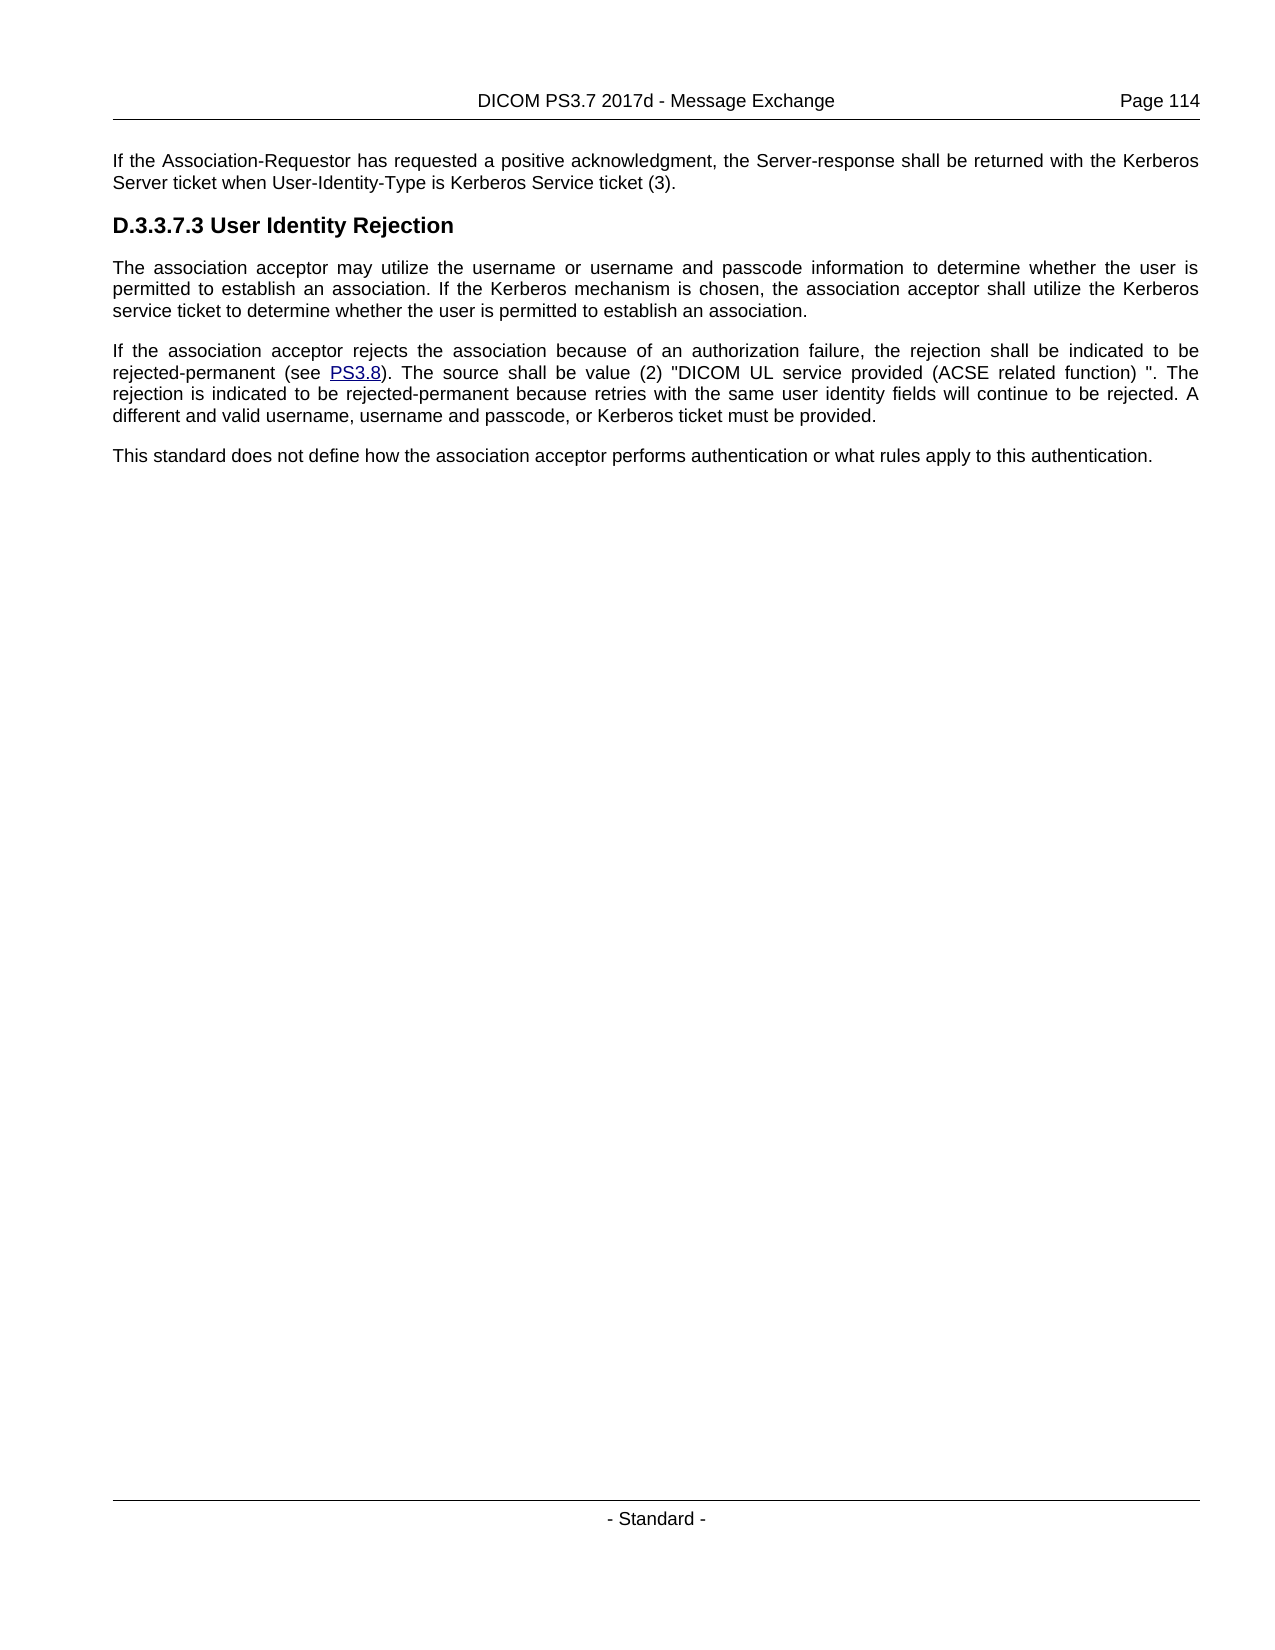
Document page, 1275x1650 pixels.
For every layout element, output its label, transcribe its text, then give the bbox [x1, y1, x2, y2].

text If the Association-Requestor has requested a positive acknowledgment, the Server-response shall be returned with the Kerberos Server ticket when User-Identity-Type is Kerberos Service ticket (3). [112, 150, 1200, 193]
text This standard does not define how the association acceptor performs authentication or what rules apply to this authentication. [112, 445, 1200, 466]
text The association acceptor may utilize the username or username and passcode information to determine whether the user is permitted to establish an association. If the Kerberos mechanism is chosen, the association acceptor shall utilize the Kerberos service ticket to determine whether the user is permitted to establish an association. [112, 256, 1200, 321]
text If the association acceptor rejects the association because of an authorization failure, the rejection shall be indicated to be rejected-permanent (see PS3.8). The source shall be value (2) "DICOM UL service provided (ACSE related function) ". The rejection is indicated to be rejected-permanent because retries with the same user identity fields will continue to be rejected. A different and valid username, username and passcode, or Kerberos ticket must be provided. [112, 340, 1200, 426]
text D.3.3.7.3 User Identity Rejection [112, 212, 1200, 238]
